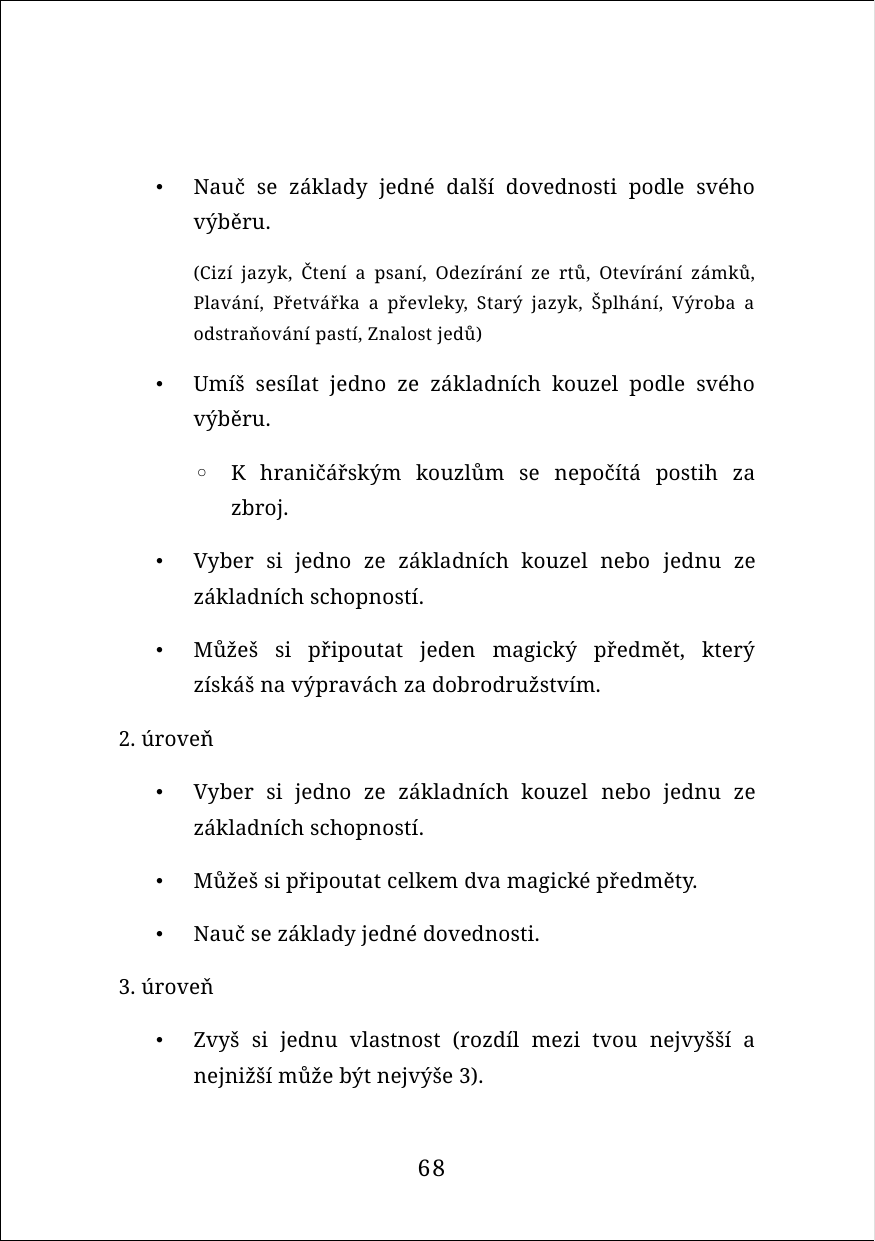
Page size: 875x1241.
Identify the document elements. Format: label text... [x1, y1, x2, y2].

text 3. úroveň [118, 972, 756, 1001]
list Můžeš si připoutat celkem dva magické předměty. [156, 866, 756, 894]
list (Cizí jazyk, Čtení a psaní, Odezírání ze rtů, Otevírání zámků, Plavání, Přetvářka a převleky, Starý jazyk, Šplhání, Výroba a odstraňování pastí, Znalost jedů) [156, 261, 756, 345]
list Vyber si jedno ze základních kouzel nebo jednu ze základních schopností. [156, 777, 756, 841]
list Zvyš si jednu vlastnost (rozdíl mezi tvou nejvyšší a nejnižší může být nejvýše 3). [156, 1026, 756, 1089]
list Nauč se základy jedné dovednosti. [156, 919, 756, 947]
list Nauč se základy jedné další dovednosti podle svého výběru. [156, 172, 756, 236]
list Umíš sesílat jedno ze základních kouzel podle svého výběru. [156, 369, 756, 433]
list Můžeš si připoutat jeden magický předmět, který získáš na výpravách za dobrodružstvím. [156, 635, 756, 699]
list Vyber si jedno ze základních kouzel nebo jednu ze základních schopností. [156, 546, 756, 610]
list K hraničářským kouzlům se nepočítá postih za zbroj. [193, 458, 756, 522]
text 2. úroveň [118, 724, 756, 752]
